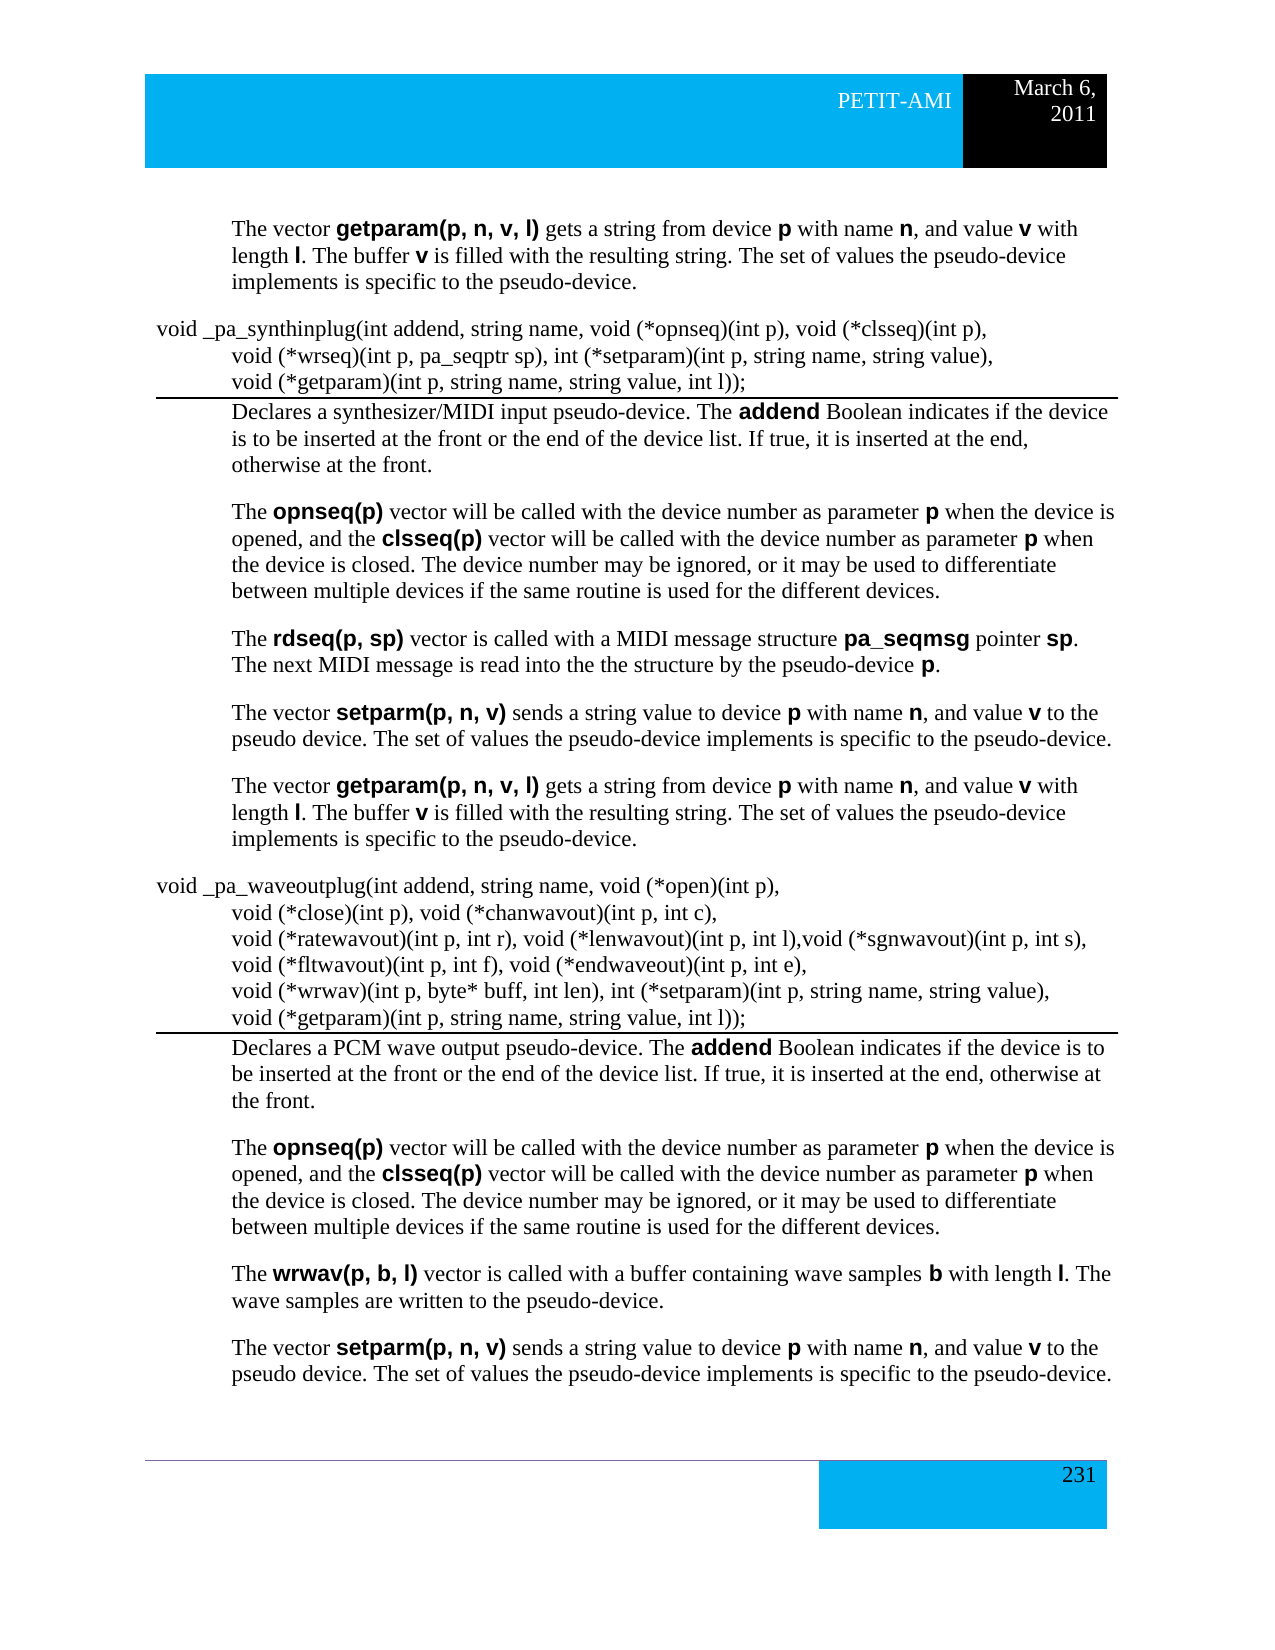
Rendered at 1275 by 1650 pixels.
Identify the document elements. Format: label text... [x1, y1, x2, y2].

text Declares a synthesizer/MIDI input pseudo-device. The addend Boolean indicates if the device is to be inserted at the front or the end of the device list. If true, it is inserted at the end, otherwise at the front. [231, 399, 1118, 477]
text void (*wrseq)(int p, pa_seqptr sp), int (*setparam)(int p, string name, string value), [156, 342, 1118, 368]
text The rdseq(p, sp) vector is called with a MIDI message structure pa_seqmsg pointer sp. The next MIDI message is read into the the structure by the pseudo-device p. [231, 625, 1118, 678]
text void (*getparam)(int p, string name, string value, int l)); [156, 1004, 1118, 1032]
text void (*fltwavout)(int p, int f), void (*endwaveout)(int p, int e), [156, 951, 1118, 978]
text The vector getparam(p, n, v, l) gets a string from device p with name n, and value v with length l. The buffer v is filled with the resulting string. The set of values the pseudo-device implements is specific to the pseudo-device. [231, 772, 1118, 851]
text The vector setparm(p, n, v) sends a string value to device p with name n, and value v to the pseudo device. The set of values the pseudo-device implements is specific to the pseudo-device. [231, 698, 1118, 751]
text void _pa_synthinplug(int addend, string name, void (*opnseq)(int p), void (*clsseq)(int p), [156, 316, 1118, 342]
text void _pa_waveoutplug(int addend, string name, void (*open)(int p), [156, 872, 1118, 898]
text Declares a PCM wave output pseudo-device. The addend Boolean indicates if the device is to be inserted at the front or the end of the device list. If true, it is inserted at the end, otherwise at the front. [231, 1034, 1118, 1113]
text void (*close)(int p), void (*chanwavout)(int p, int c), [156, 898, 1118, 925]
text The opnseq(p) vector will be called with the device number as parameter p when the device is opened, and the clsseq(p) vector will be called with the device number as parameter p when the device is closed. The device number may be ignored, or it may be used to differentiate between multiple devices if the same routine is used for the different devices. [231, 498, 1118, 604]
text The vector setparm(p, n, v) sends a string value to device p with name n, and value v to the pseudo device. The set of values the pseudo-device implements is specific to the pseudo-device. [231, 1334, 1118, 1387]
text void (*getparam)(int p, string name, string value, int l)); [156, 368, 1118, 397]
text The vector getparam(p, n, v, l) gets a string from device p with name n, and value v with length l. The buffer v is filled with the resulting string. The set of values the pseudo-device implements is specific to the pseudo-device. [231, 215, 1118, 295]
text The opnseq(p) vector will be called with the device number as parameter p when the device is opened, and the clsseq(p) vector will be called with the device number as parameter p when the device is closed. The device number may be ignored, or it may be used to differentiate between multiple devices if the same routine is used for the different devices. [231, 1134, 1118, 1239]
text void (*ratewavout)(int p, int r), void (*lenwavout)(int p, int l),void (*sgnwavout)(int p, int s), [156, 925, 1118, 951]
text The wrwav(p, b, l) vector is called with a buffer containing wave samples b with length l. The wave samples are written to the pseudo-device. [231, 1260, 1118, 1313]
text void (*wrwav)(int p, byte* buff, int len), int (*setparam)(int p, string name, string value), [156, 978, 1118, 1004]
